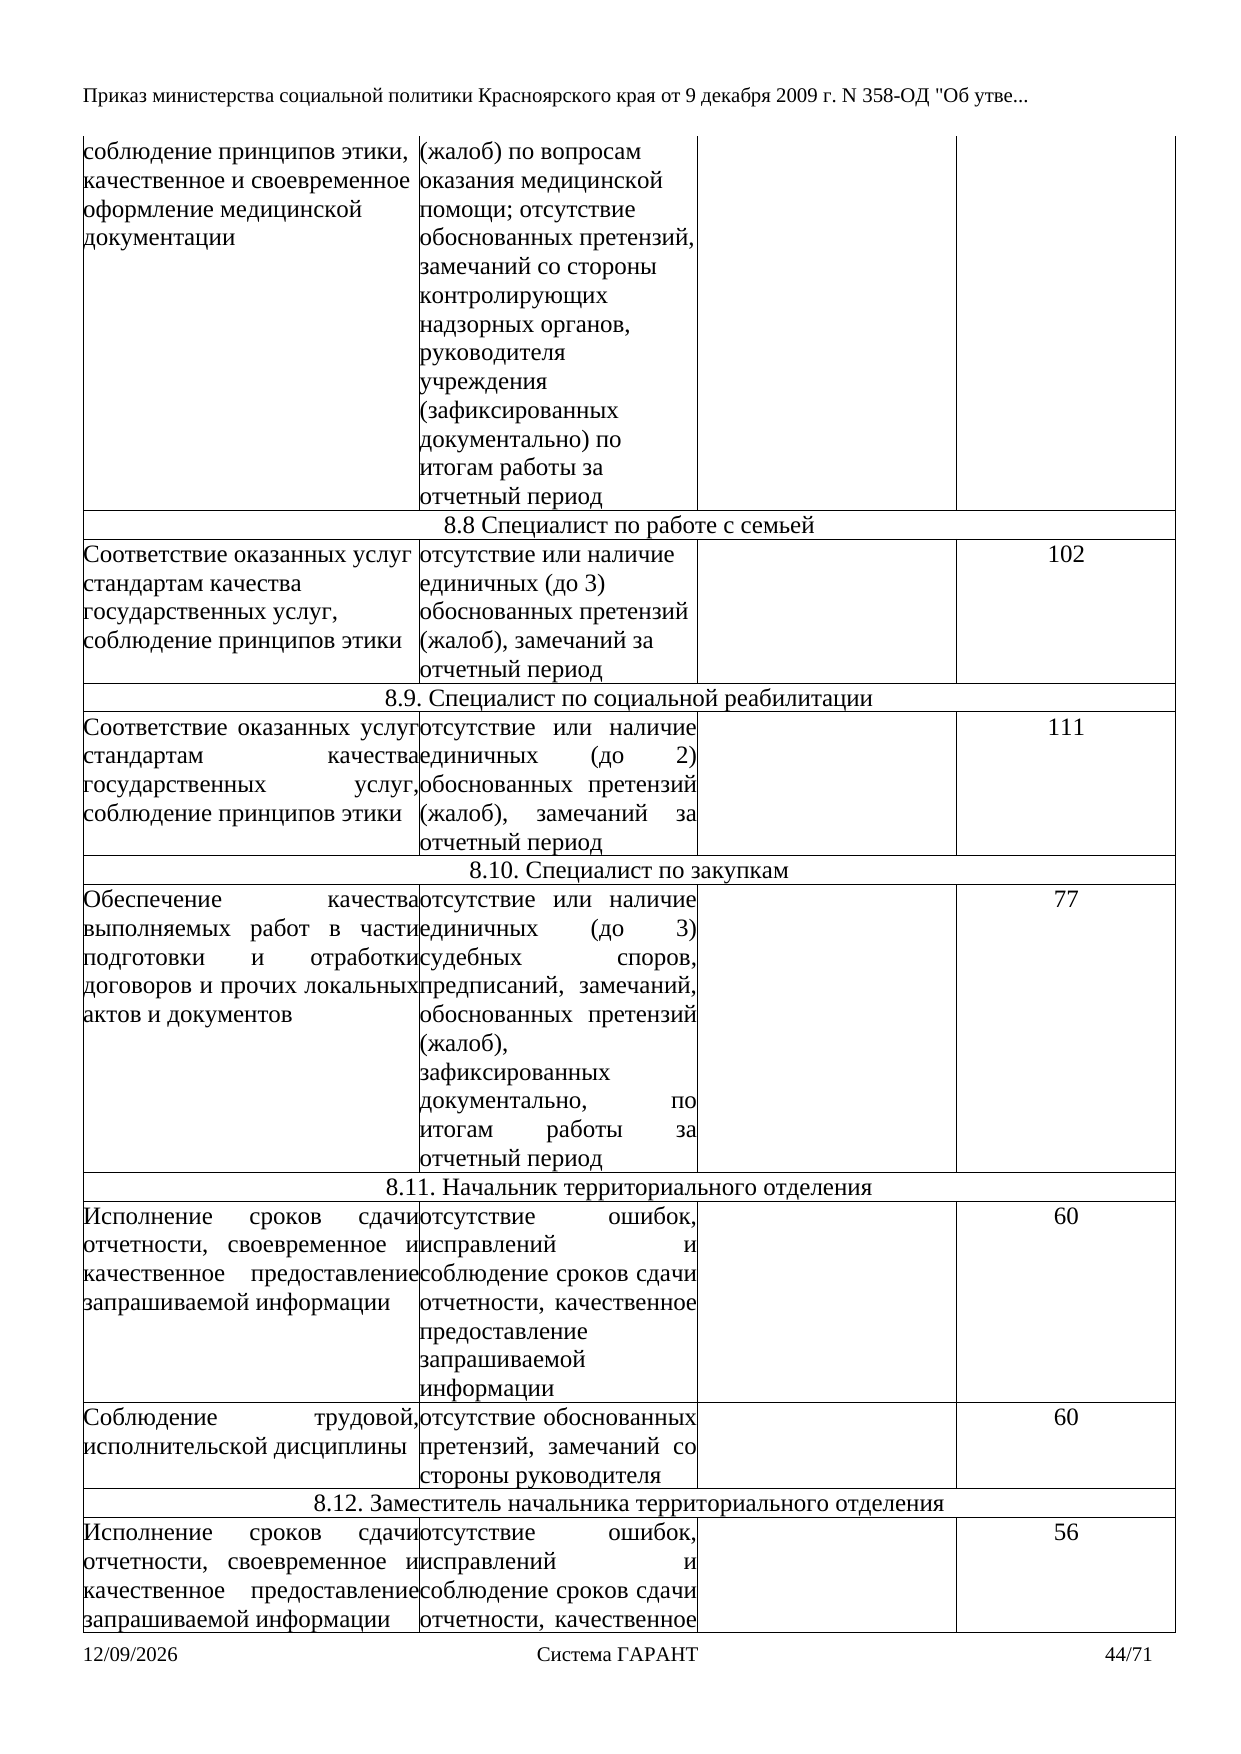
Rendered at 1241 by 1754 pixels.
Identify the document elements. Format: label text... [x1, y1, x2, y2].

table_cell отсутствие или наличие единичных (до 3) обоснованных претензий (жалоб), замечаний за отчетный период [420, 540, 697, 683]
table_cell 8.9. Специалист по социальной реабилитации [84, 684, 1175, 711]
table_cell 8.11. Начальник территориального отделения [84, 1173, 1175, 1201]
table_cell отсутствие или наличие единичных (до 2) обоснованных претензий (жалоб), замечаний за отчетный период [420, 712, 697, 855]
table_cell 111 [957, 712, 1175, 855]
table_cell [698, 540, 956, 683]
table_cell Исполнение сроков сдачи отчетности, своевременное и качественное предоставление запрашиваемой информации [84, 1202, 419, 1402]
table_cell Соответствие оказанных услуг стандартам качества государственных услуг, соблюдение принципов этики [84, 712, 419, 855]
table_cell соблюдение принципов этики, качественное и своевременное оформление медицинской документации [84, 136, 419, 510]
table_cell 8.8 Специалист по работе с семьей [84, 511, 1175, 539]
table_cell 77 [957, 885, 1175, 1172]
table_cell [957, 136, 1175, 510]
table_cell [698, 1518, 956, 1632]
table_cell Обеспечение качества выполняемых работ в части подготовки и отработки договоров и прочих локальных актов и документов [84, 885, 419, 1172]
table_cell [698, 1202, 956, 1402]
table_cell [698, 1403, 956, 1488]
table_cell Исполнение сроков сдачи отчетности, своевременное и качественное предоставление запрашиваемой информации [84, 1518, 419, 1632]
table_cell [698, 885, 956, 1172]
table_cell 8.10. Специалист по закупкам [84, 856, 1175, 884]
table_cell 60 [957, 1202, 1175, 1402]
table_cell отсутствие ошибок, исправлений и соблюдение сроков сдачи отчетности, качественное [420, 1518, 697, 1632]
table_cell отсутствие обоснованных претензий, замечаний со стороны руководителя [420, 1403, 697, 1488]
table_cell (жалоб) по вопросам оказания медицинской помощи; отсутствие обоснованных претензий, замечаний со стороны контролирующих надзорных органов, руководителя учреждения (зафиксированных документально) по итогам работы за отчетный период [420, 136, 697, 510]
table_cell [698, 136, 956, 510]
table_cell 8.12. Заместитель начальника территориального отделения [84, 1489, 1175, 1517]
table_cell [698, 712, 956, 855]
table_cell отсутствие ошибок, исправлений и соблюдение сроков сдачи отчетности, качественное предоставление запрашиваемой информации [420, 1202, 697, 1402]
table_cell 56 [957, 1518, 1175, 1632]
table_cell 102 [957, 540, 1175, 683]
table_cell Соблюдение трудовой, исполнительской дисциплины [84, 1403, 419, 1488]
table_cell 60 [957, 1403, 1175, 1488]
table_cell Соответствие оказанных услуг стандартам качества государственных услуг, соблюдение принципов этики [84, 540, 419, 683]
table_cell отсутствие или наличие единичных (до 3) судебных споров, предписаний, замечаний, обоснованных претензий (жалоб), зафиксированных документально, по итогам работы за отчетный период [420, 885, 697, 1172]
